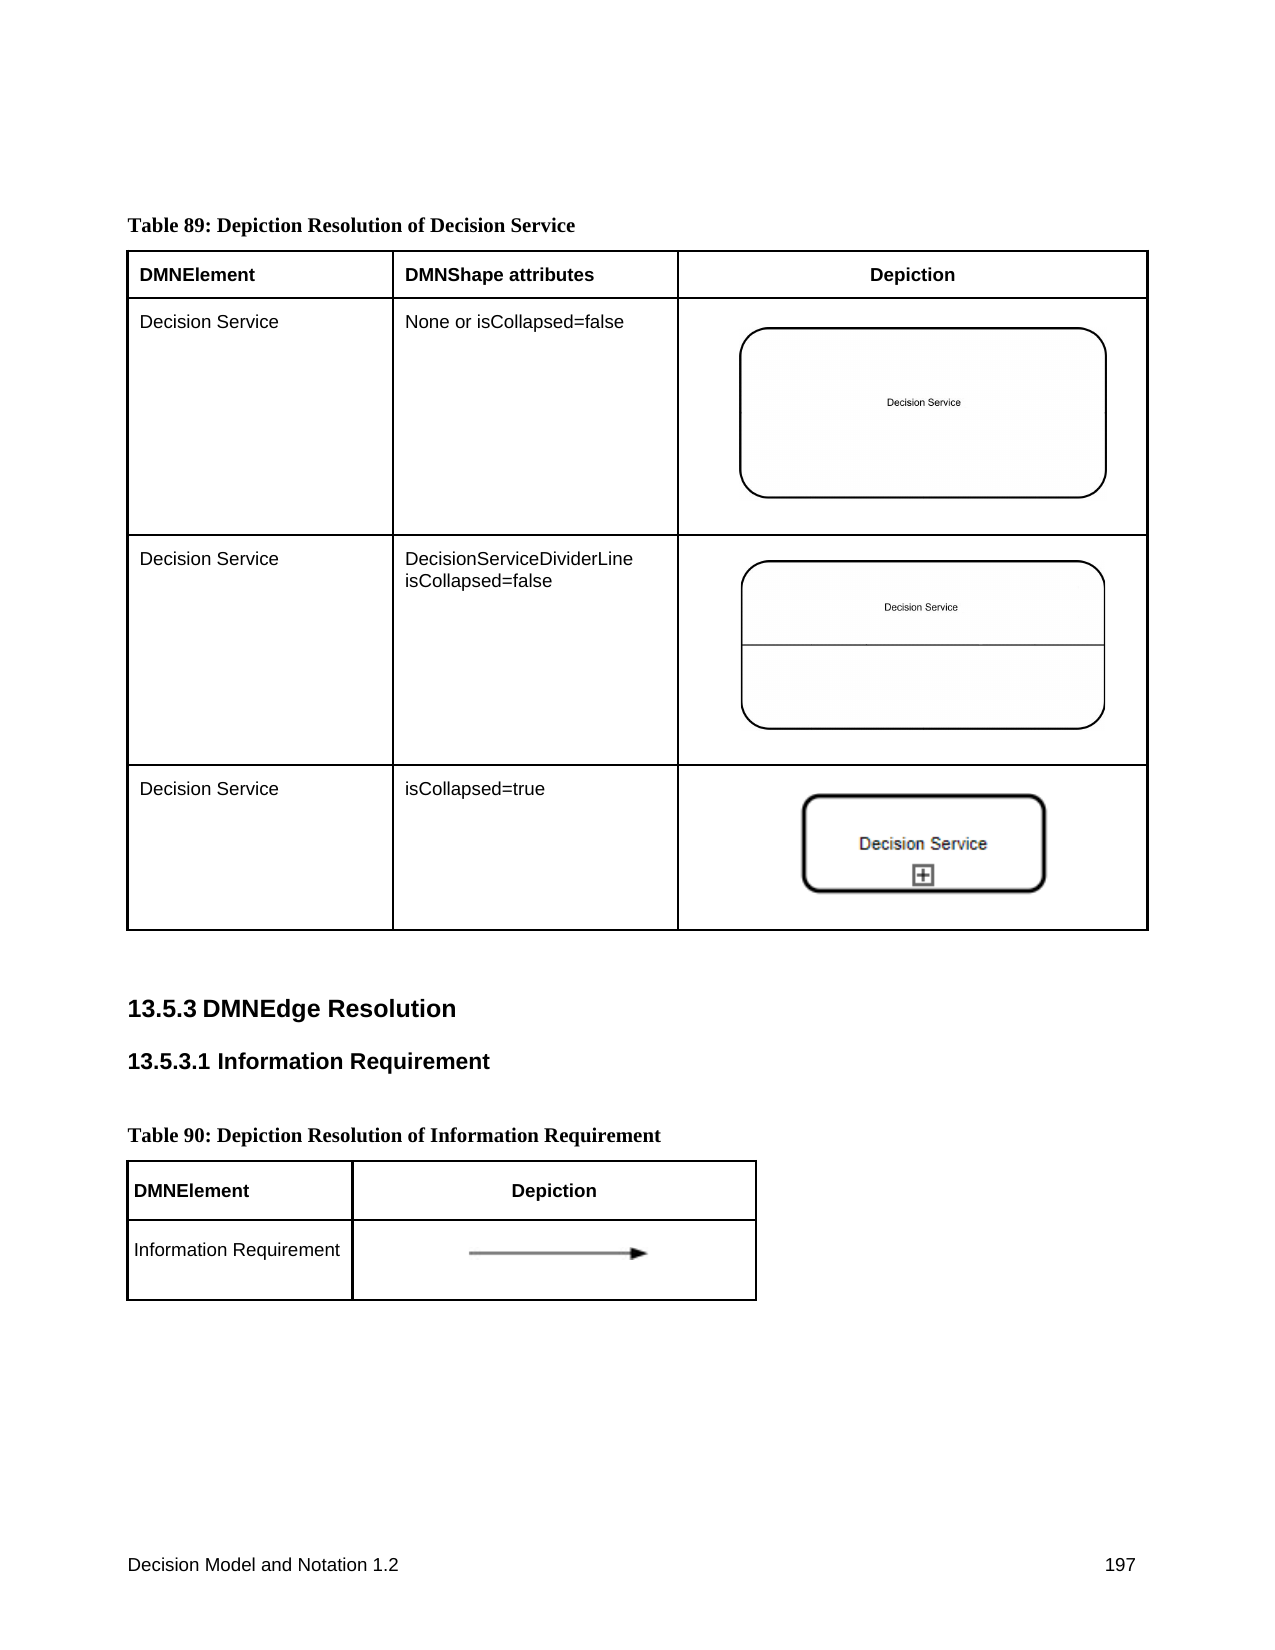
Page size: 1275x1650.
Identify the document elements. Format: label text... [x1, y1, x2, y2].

picture [798, 793, 1048, 896]
table_cell Decision Service [129, 536, 392, 764]
table_header DMNShape attributes [394, 252, 677, 297]
table_header DMNElement [129, 252, 392, 297]
table_cell Information Requirement [129, 1221, 351, 1299]
subtitle DMNEdge Resolution [127, 994, 1147, 1023]
table_cell isCollapsed=true [394, 766, 677, 929]
table_cell [679, 536, 1146, 764]
subtitle Information Requirement [127, 1048, 1147, 1074]
picture [468, 1247, 649, 1260]
picture [739, 327, 1107, 501]
table_header Depiction [679, 252, 1146, 297]
table_cell [679, 766, 1146, 929]
table_cell [679, 299, 1146, 534]
table_cell Decision Service [129, 299, 392, 534]
table_cell DecisionServiceDividerLine isCollapsed=false [394, 536, 677, 764]
text Table 89: Depiction Resolution of Decision Service [127, 213, 1147, 237]
table_cell [354, 1221, 755, 1299]
table_header DMNElement [129, 1162, 351, 1219]
table_cell Decision Service [129, 766, 392, 929]
table_cell None or isCollapsed=false [394, 299, 677, 534]
picture [740, 560, 1106, 731]
text Table 90: Depiction Resolution of Information Requirement [127, 1123, 1147, 1147]
table_header Depiction [354, 1162, 755, 1219]
